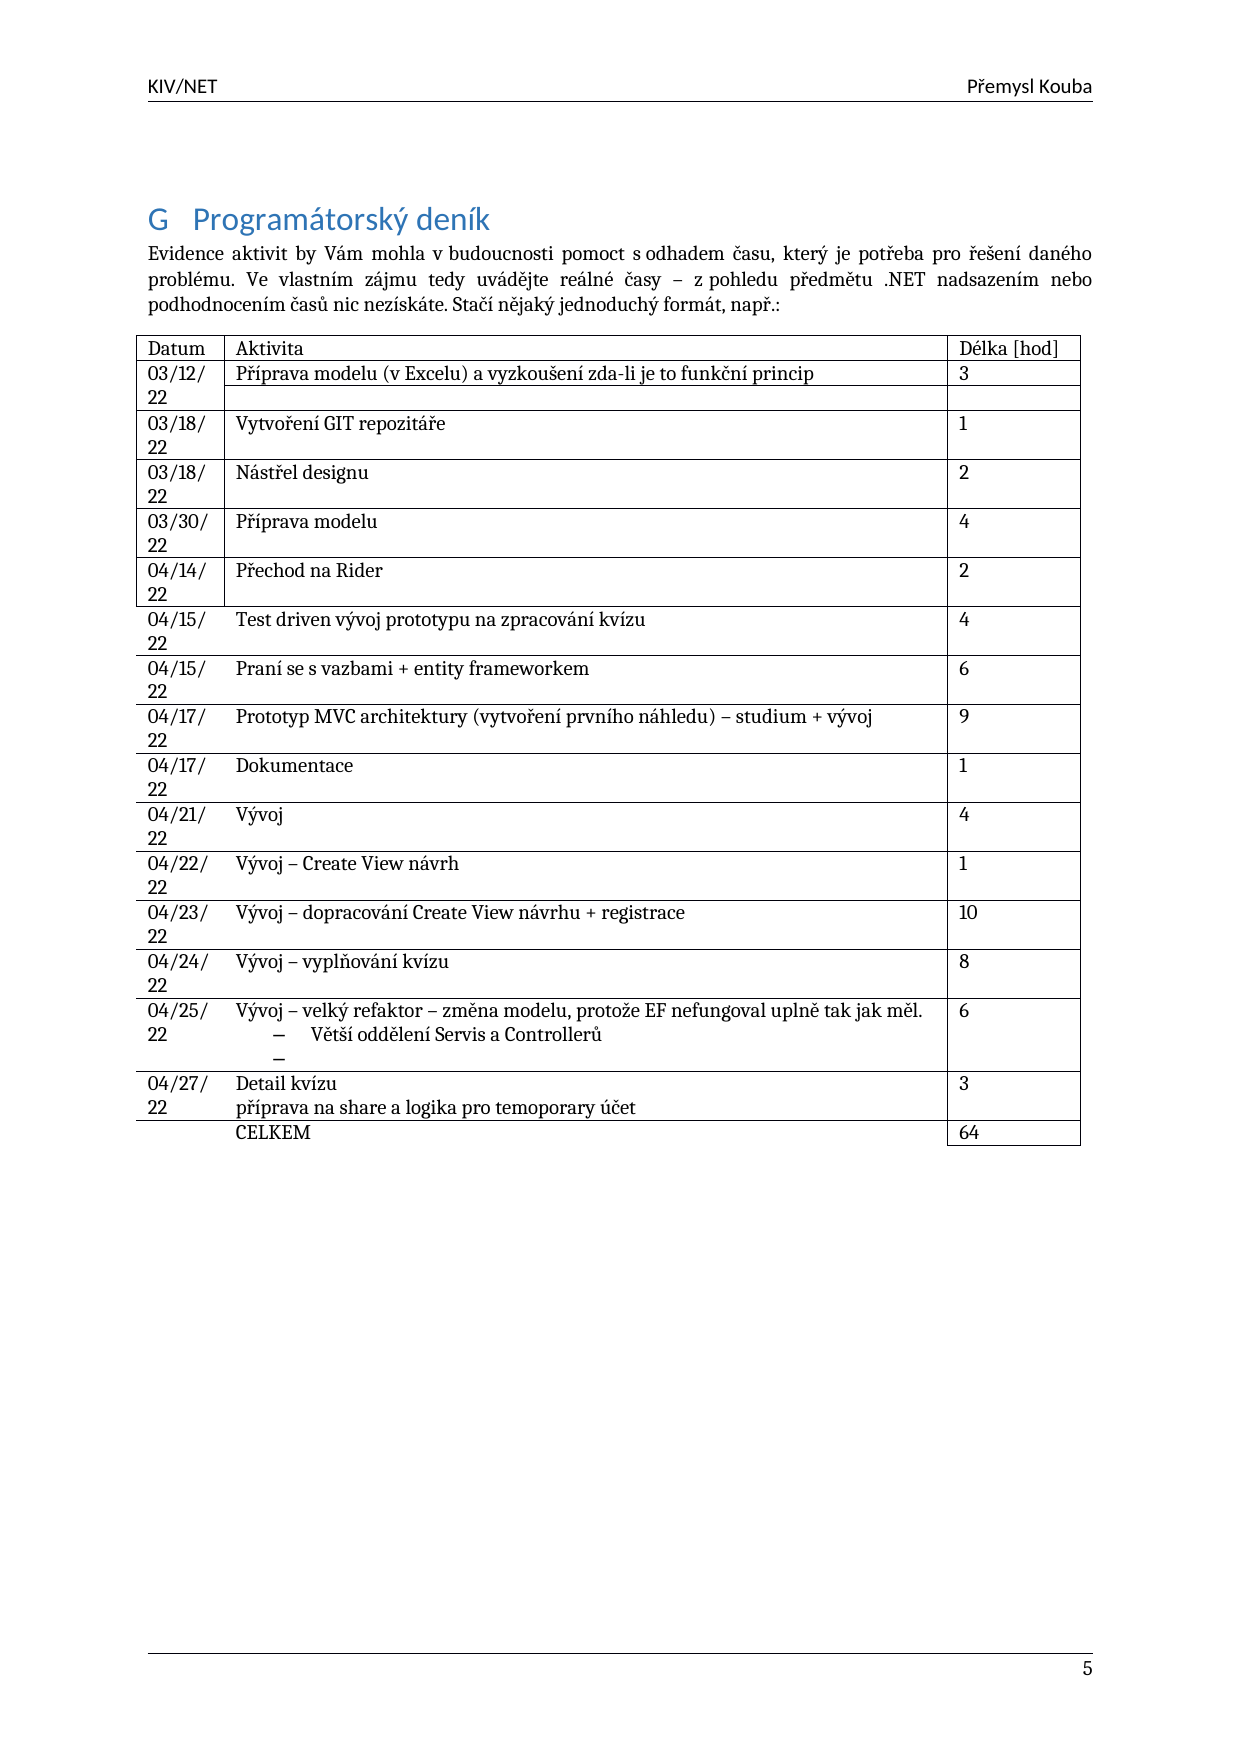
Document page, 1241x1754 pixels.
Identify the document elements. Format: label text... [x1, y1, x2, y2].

table_cell 15/04/22 [136, 607, 224, 655]
table_cell 6 [948, 656, 1080, 704]
table_cell Přechod na Rider [225, 558, 947, 606]
table_cell 3 [948, 1072, 1080, 1120]
table_cell 3 [948, 361, 1080, 385]
table_cell Praní se s vazbami + entity frameworkem [224, 656, 947, 704]
table_cell Dokumentace [224, 754, 947, 802]
table_cell [948, 386, 1080, 410]
table_cell Příprava modelu [225, 509, 947, 557]
table_cell Detail kvízu příprava na share a logika pro temoporary účet [224, 1072, 947, 1120]
table_cell Vývoj – velký refaktor – změna modelu, protože EF nefungoval uplně tak jak měl. Větší oddělení Servis a Controllerů [224, 999, 947, 1071]
table_cell Nástřel designu [225, 460, 947, 508]
table_cell Vytvoření GIT repozitáře [225, 411, 947, 459]
table_cell 14/04/22 [137, 558, 224, 606]
table_cell 15/04/22 [136, 656, 224, 704]
table_cell 2 [948, 558, 1080, 606]
table_cell 23/04/22 [136, 901, 224, 949]
table_cell 17/04/22 [136, 754, 224, 802]
table_header Délka [hod] [948, 336, 1080, 360]
table_cell 1 [948, 852, 1080, 900]
table_cell Prototyp MVC architektury (vytvoření prvního náhledu) – studium + vývoj [224, 705, 947, 753]
table_header Aktivita [225, 336, 947, 360]
table_cell Příprava modelu (v Excelu) a vyzkoušení zda-li je to funkční princip [225, 361, 947, 385]
table_cell 64 [948, 1121, 1080, 1145]
table_header Datum [137, 336, 224, 360]
table_cell 30/03/22 [137, 509, 224, 557]
table_cell [225, 386, 947, 410]
table_cell 22/04/22 [136, 852, 224, 900]
table_cell 24/04/22 [136, 950, 224, 998]
table_cell 27/04/22 [136, 1072, 224, 1120]
table_cell Vývoj – Create View návrh [224, 852, 947, 900]
table_cell 25/04/22 [136, 999, 224, 1071]
table_cell 18/03/22 [137, 460, 224, 508]
table_cell 4 [948, 607, 1080, 655]
table_cell 10 [948, 901, 1080, 949]
table_cell Vývoj – dopracování Create View návrhu + registrace [224, 901, 947, 949]
table_cell 18/03/22 [137, 411, 224, 459]
table_cell 1 [948, 754, 1080, 802]
table_cell 4 [948, 803, 1080, 851]
table_cell 21/04/22 [136, 803, 224, 851]
table_cell 2 [948, 460, 1080, 508]
table_cell 12/03/22 [137, 361, 224, 410]
table_cell Vývoj – vyplňování kvízu [224, 950, 947, 998]
table_cell 4 [948, 509, 1080, 557]
table_cell Test driven vývoj prototypu na zpracování kvízu [224, 607, 947, 655]
subtitle Programátorský deník [148, 198, 1093, 239]
table_cell 9 [948, 705, 1080, 753]
table_cell 8 [948, 950, 1080, 998]
table_cell Vývoj [224, 803, 947, 851]
table_cell CELKEM [224, 1121, 947, 1145]
table_cell 1 [948, 411, 1080, 459]
table_cell [136, 1121, 224, 1145]
text Evidence aktivit by Vám mohla v budoucnosti pomoct s odhadem času, který je potřeba pro řešení daného problému. Ve vlastním zájmu tedy uvádějte reálné časy – z pohledu předmětu .NET nadsazením nebo podhodnocením časů nic nezískáte. Stačí nějaký jednoduchý formát, např.: [148, 242, 1093, 317]
table_cell 17/04/22 [136, 705, 224, 753]
table_cell 6 [948, 999, 1080, 1071]
